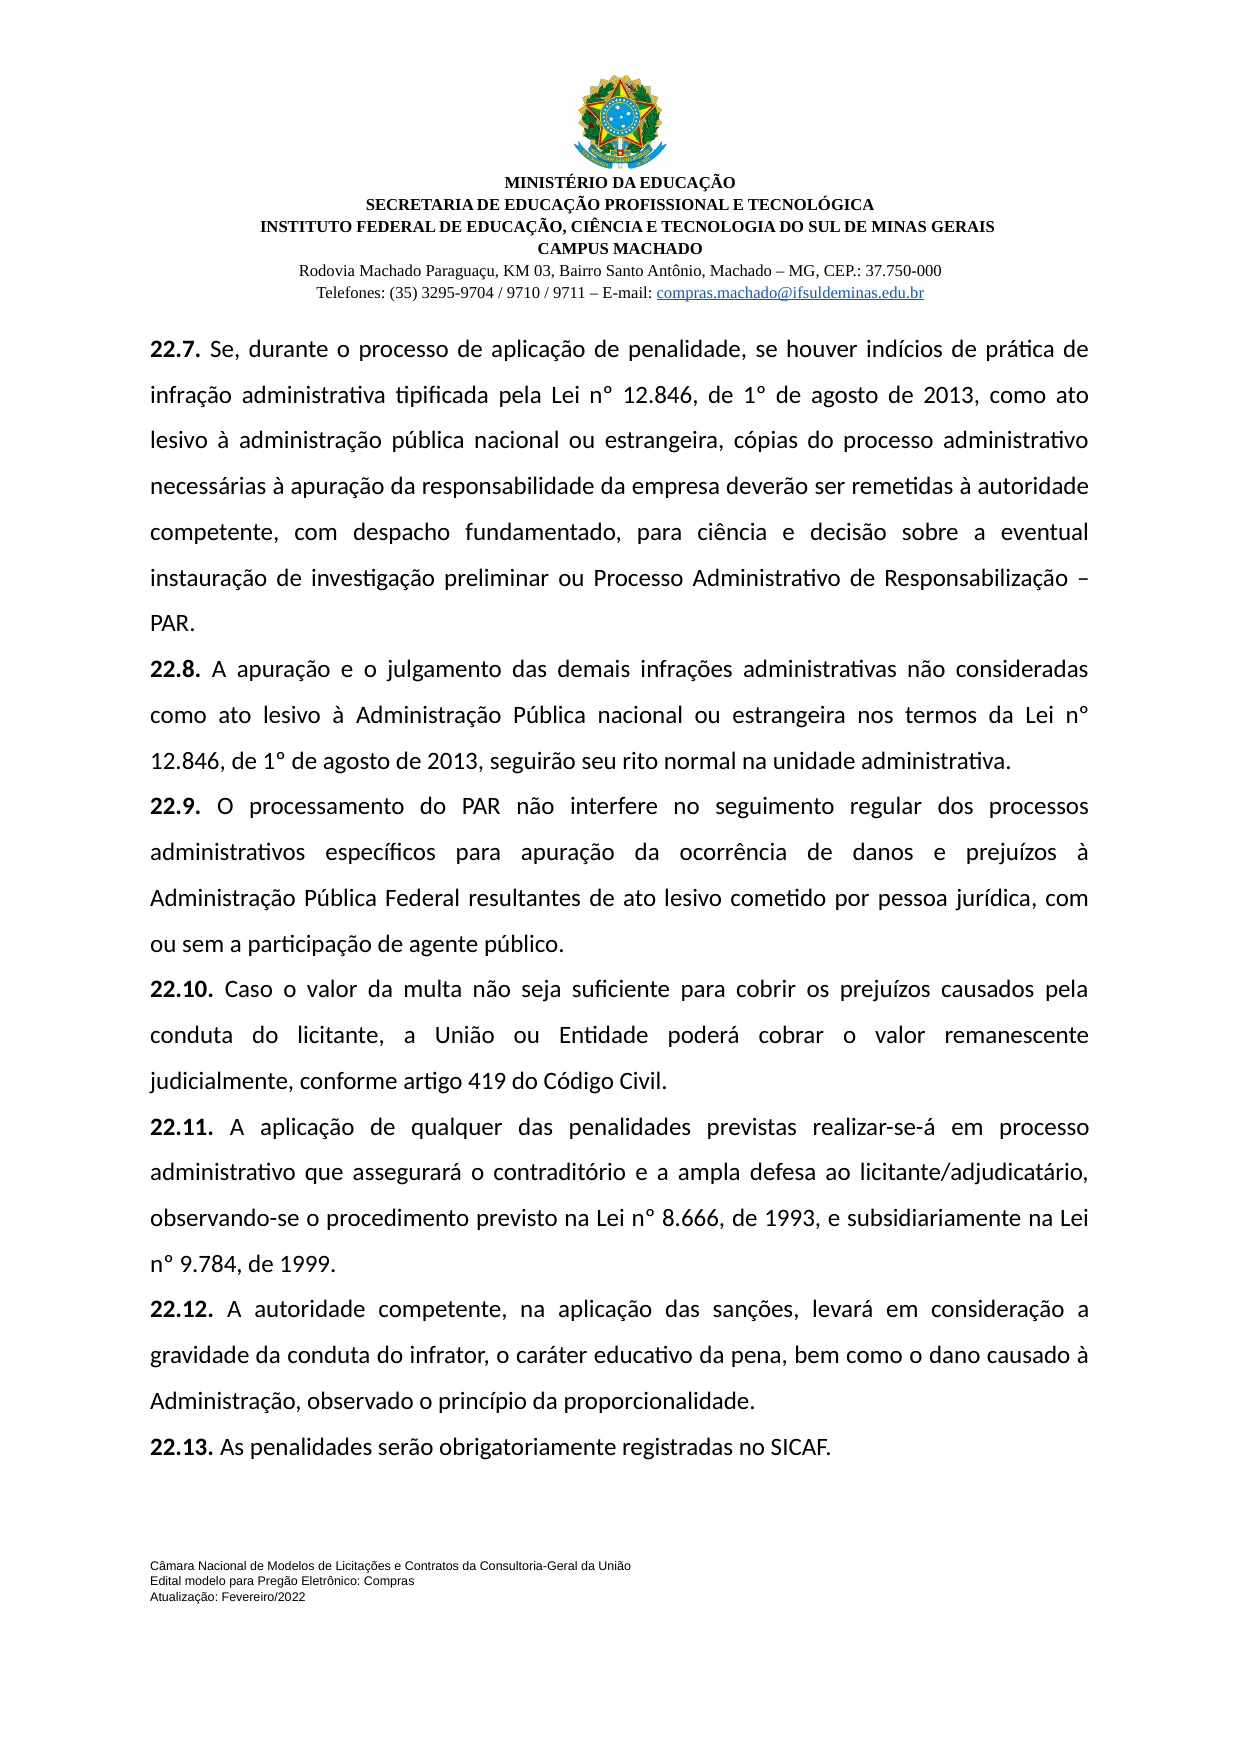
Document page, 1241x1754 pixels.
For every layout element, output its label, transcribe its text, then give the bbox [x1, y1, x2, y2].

text 22.11. A aplicação de qualquer das penalidades previstas realizar-se-á em processo administrativo que assegurará o contraditório e a ampla defesa ao licitante/adjudicatário, observando-se o procedimento previsto na Lei nº 8.666, de 1993, e subsidiariamente na Lei nº 9.784, de 1999. [150, 1111, 1090, 1278]
text 22.7. Se, durante o processo de aplicação de penalidade, se houver indícios de prática de infração administrativa tipificada pela Lei nº 12.846, de 1º de agosto de 2013, como ato lesivo à administração pública nacional ou estrangeira, cópias do processo administrativo necessárias à apuração da responsabilidade da empresa deverão ser remetidas à autoridade competente, com despacho fundamentado, para ciência e decisão sobre a eventual instauração de investigação preliminar ou Processo Administrativo de Responsabilização – PAR. [150, 333, 1090, 638]
text 22.13. As penalidades serão obrigatoriamente registradas no SICAF. [150, 1431, 1090, 1461]
text 22.12. A autoridade competente, na aplicação das sanções, levará em consideração a gravidade da conduta do infrator, o caráter educativo da pena, bem como o dano causado à Administração, observado o princípio da proporcionalidade. [150, 1293, 1090, 1416]
text 22.10. Caso o valor da multa não seja suficiente para cobrir os prejuízos causados pela conduta do licitante, a União ou Entidade poderá cobrar o valor remanescente judicialmente, conforme artigo 419 do Código Civil. [150, 973, 1090, 1095]
picture [573, 75, 667, 169]
text 22.8. A apuração e o julgamento das demais infrações administrativas não consideradas como ato lesivo à Administração Pública nacional ou estrangeira nos termos da Lei nº 12.846, de 1º de agosto de 2013, seguirão seu rito normal na unidade administrativa. [150, 653, 1090, 775]
text 22.9. O processamento do PAR não interfere no seguimento regular dos processos administrativos específicos para apuração da ocorrência de danos e prejuízos à Administração Pública Federal resultantes de ato lesivo cometido por pessoa jurídica, com ou sem a participação de agente público. [150, 791, 1090, 958]
picture [639, 150, 650, 156]
picture [613, 164, 628, 169]
